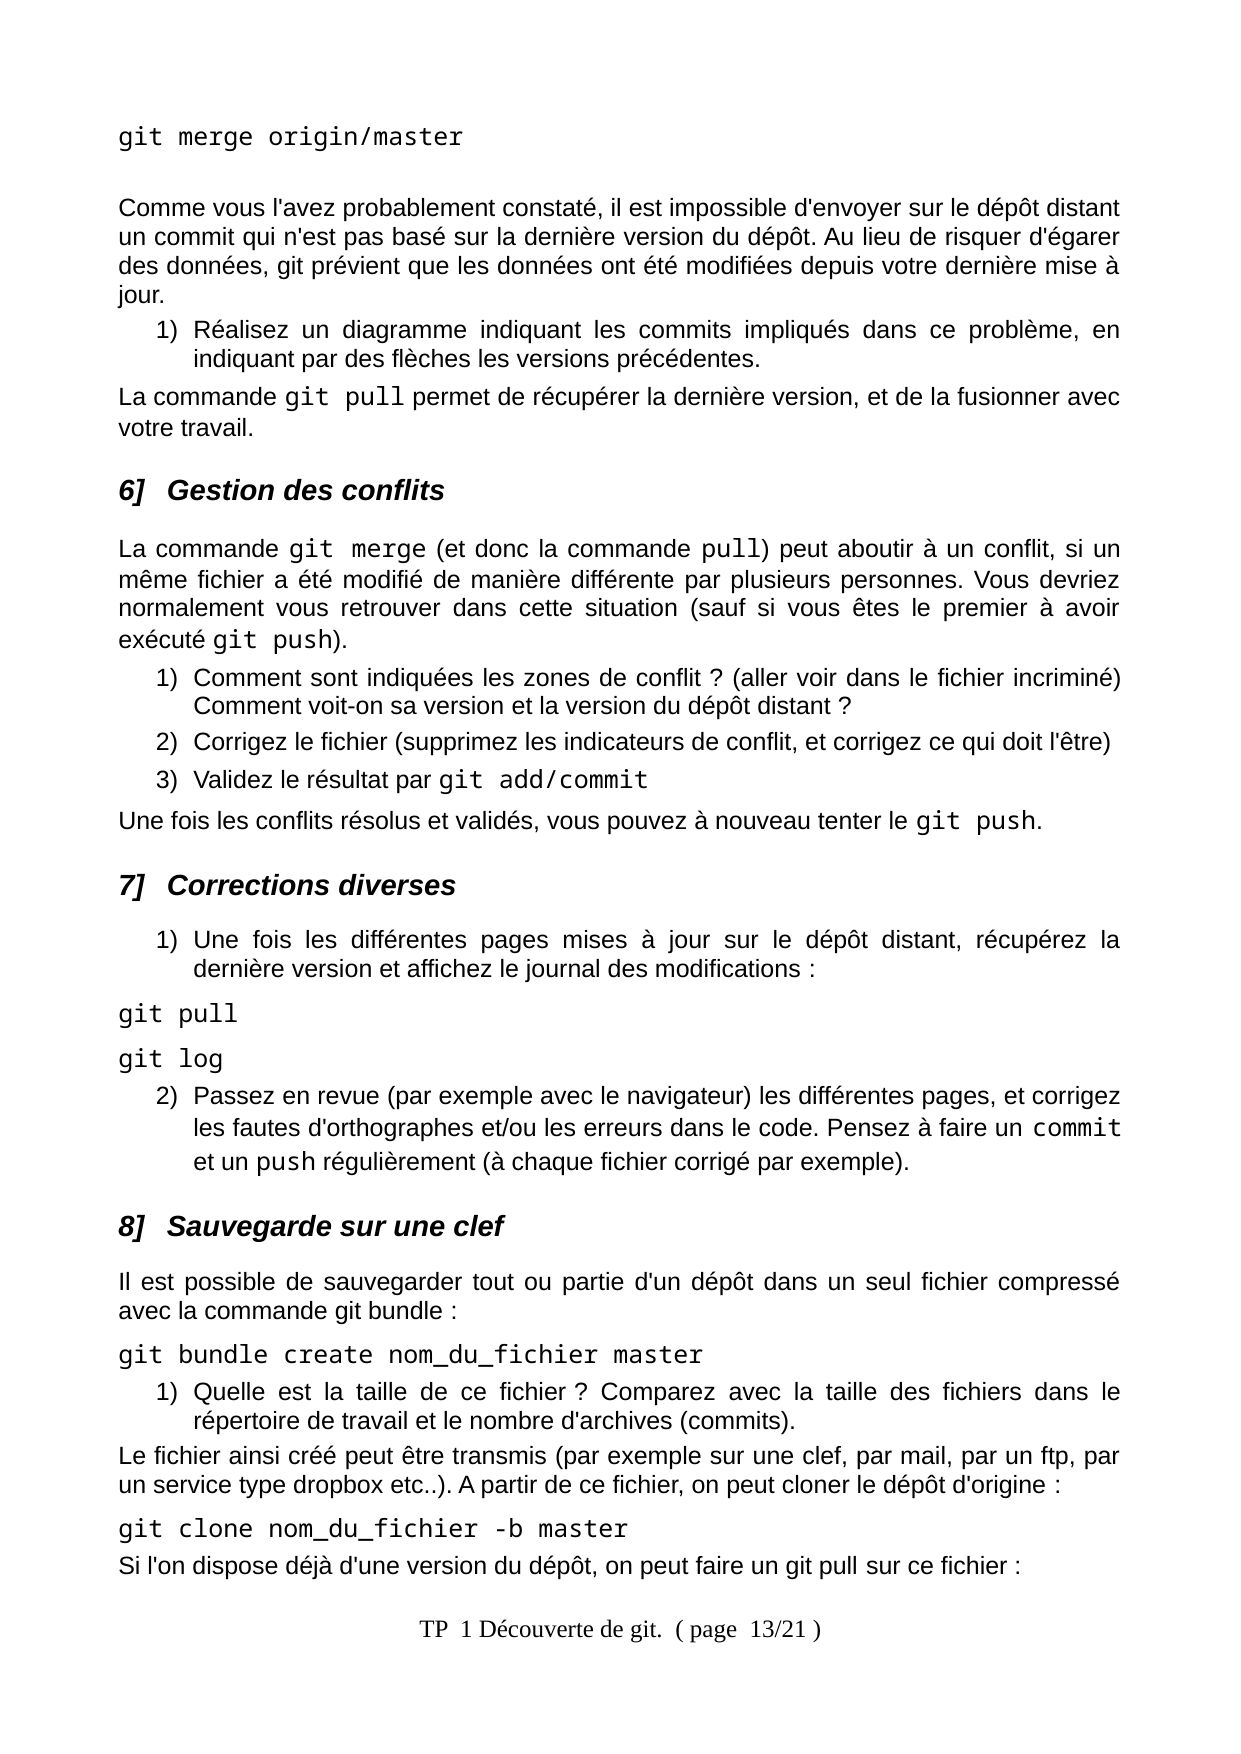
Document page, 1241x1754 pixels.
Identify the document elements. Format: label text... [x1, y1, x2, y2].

text git clone nom_du_fichier -b master [118, 1511, 1122, 1545]
text Le fichier ainsi créé peut être transmis (par exemple sur une clef, par mail, par un ftp, par un service type dropbox etc..). A partir de ce fichier, on peut cloner le dépôt d'origine : [118, 1441, 1122, 1498]
text La commande git merge (et donc la commande pull) peut aboutir à un conflit, si un même fichier a été modifié de manière différente par plusieurs personnes. Vous devriez normalement vous retrouver dans cette situation (sauf si vous êtes le premier à avoir exécuté git push). [118, 531, 1122, 656]
list Passez en revue (par exemple avec le navigateur) les différentes pages, et corrigez les fautes d'orthographes et/ou les erreurs dans le code. Pensez à faire un commit et un push régulièrement (à chaque fichier corrigé par exemple). [156, 1081, 1122, 1178]
text Comme vous l'avez probablement constaté, il est impossible d'envoyer sur le dépôt distant un commit qui n'est pas basé sur la dernière version du dépôt. Au lieu de risquer d'égarer des données, git prévient que les données ont été modifiées depuis votre dernière mise à jour. [118, 193, 1122, 308]
text git merge origin/master [118, 118, 1122, 152]
text Il est possible de sauvegarder tout ou partie d'un dépôt dans un seul fichier compressé avec la commande git bundle : [118, 1267, 1122, 1324]
list Validez le résultat par git add/commit [156, 762, 1122, 796]
list Corrigez le fichier (supprimez les indicateurs de conflit, et corrigez ce qui doit l'être) [156, 727, 1122, 755]
text git pull [118, 995, 1122, 1029]
text git bundle create nom_du_fichier master [118, 1337, 1122, 1371]
text Une fois les conflits résolus et validés, vous pouvez à nouveau tenter le git push. [118, 802, 1122, 836]
subtitle Gestion des conflits [118, 473, 1122, 506]
subtitle Corrections diverses [118, 868, 1122, 901]
list Comment sont indiquées les zones de conflit ? (aller voir dans le fichier incriminé) Comment voit-on sa version et la version du dépôt distant ? [156, 663, 1122, 720]
text Si l'on dispose déjà d'une version du dépôt, on peut faire un git pull sur ce fichier : [118, 1551, 1122, 1579]
text git log [118, 1041, 1122, 1075]
list Une fois les différentes pages mises à jour sur le dépôt distant, récupérez la dernière version et affichez le journal des modifications : [156, 925, 1122, 983]
list Quelle est la taille de ce fichier ? Comparez avec la taille des fichiers dans le répertoire de travail et le nombre d'archives (commits). [156, 1377, 1122, 1434]
list Réalisez un diagramme indiquant les commits impliqués dans ce problème, en indiquant par des flèches les versions précédentes. [156, 315, 1122, 372]
subtitle Sauvegarde sur une clef [118, 1209, 1122, 1243]
text La commande git pull permet de récupérer la dernière version, et de la fusionner avec votre travail. [118, 379, 1122, 442]
